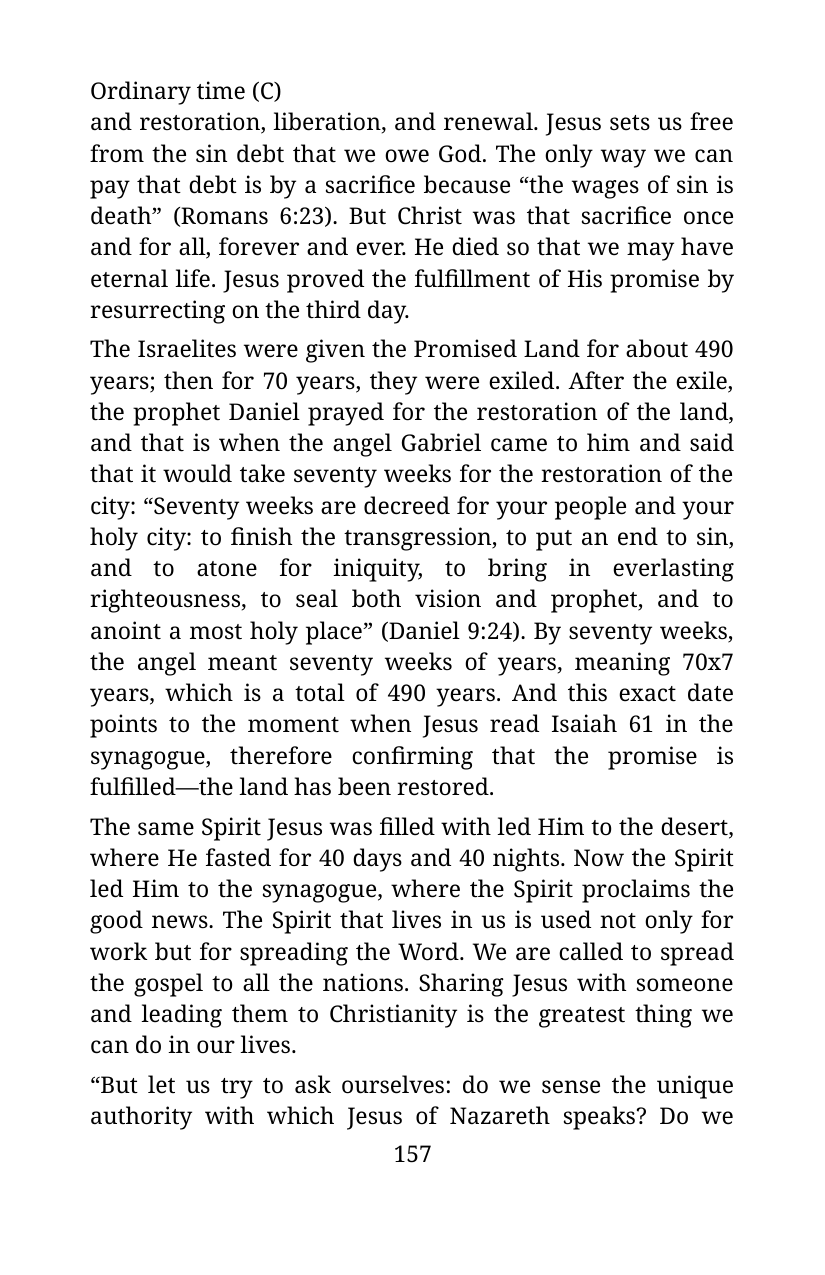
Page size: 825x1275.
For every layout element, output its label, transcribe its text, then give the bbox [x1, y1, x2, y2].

text The Israelites were given the Promised Land for about 490 years; then for 70 years, they were exiled. After the exile, the prophet Daniel prayed for the restoration of the land, and that is when the angel Gabriel came to him and said that it would take seventy weeks for the restoration of the city: “Seventy weeks are decreed for your people and your holy city: to finish the transgression, to put an end to sin, and to atone for iniquity, to bring in everlasting righteousness, to seal both vision and prophet, and to anoint a most holy place” (Daniel 9:24). By seventy weeks, the angel meant seventy weeks of years, meaning 70x7 years, which is a total of 490 years. And this exact date points to the moment when Jesus read Isaiah 61 in the synagogue, therefore confirming that the promise is fulfilled—the land has been restored. [90, 333, 735, 802]
text and restoration, liberation, and renewal. Jesus sets us free from the sin debt that we owe God. The only way we can pay that debt is by a sacrifice because “the wages of sin is death” (Romans 6:23). But Christ was that sacrifice once and for all, forever and ever. He died so that we may have eternal life. Jesus proved the fulfillment of His promise by resurrecting on the third day. [90, 106, 735, 325]
text The same Spirit Jesus was filled with led Him to the desert, where He fasted for 40 days and 40 nights. Now the Spirit led Him to the synagogue, where the Spirit proclaims the good news. The Spirit that lives in us is used not only for work but for spreading the Word. We are called to spread the gospel to all the nations. Sharing Jesus with someone and leading them to Christianity is the greatest thing we can do in our lives. [90, 810, 735, 1060]
text “But let us try to ask ourselves: do we sense the unique authority with which Jesus of Nazareth speaks? Do we [90, 1069, 735, 1131]
